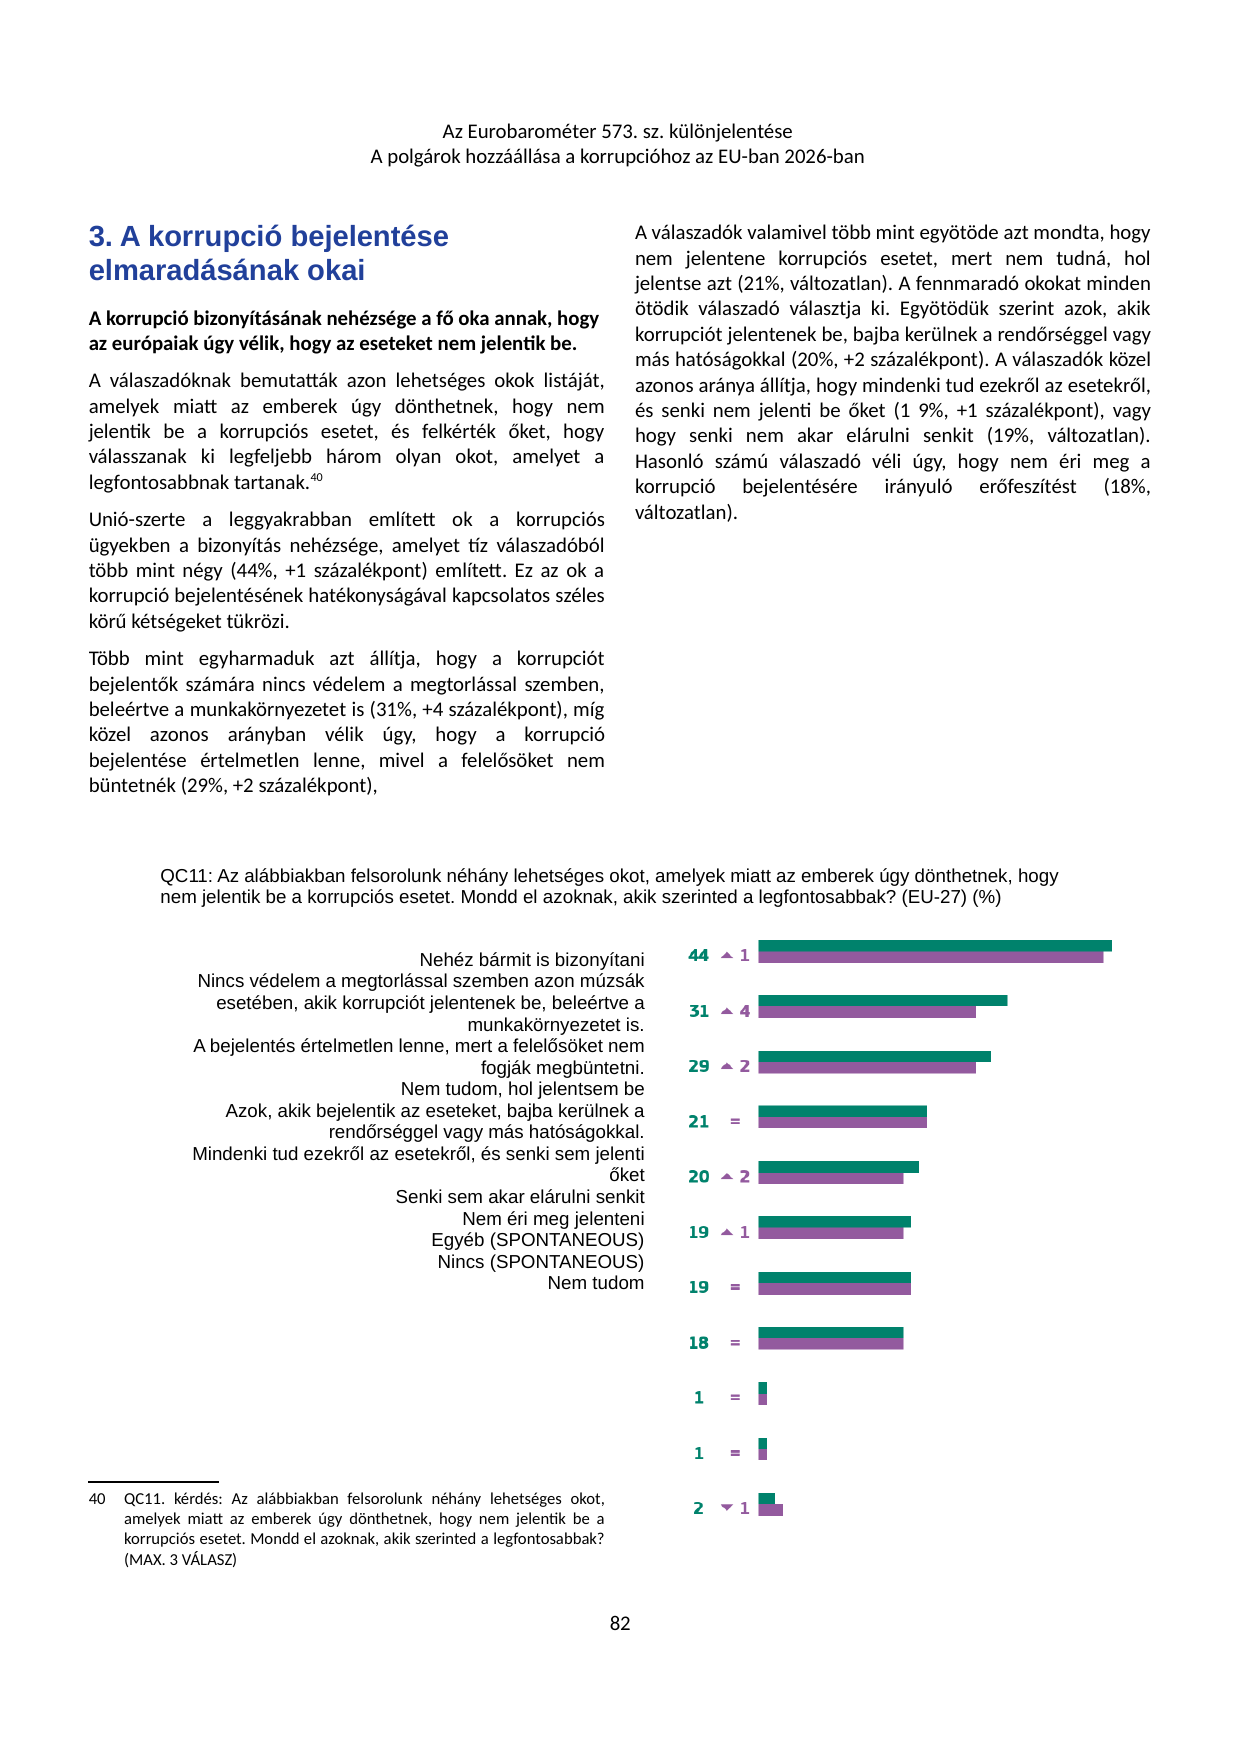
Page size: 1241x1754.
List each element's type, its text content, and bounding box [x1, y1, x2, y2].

text Unió-szerte a leggyakrabban említett ok a korrupciós ügyekben a bizonyítás nehézsége, amelyet tíz válaszadóból több mint négy (44%, +1 százalékpont) említett. Ez az ok a korrupció bejelentésének hatékonyságával kapcsolatos széles körű kétségeket tükrözi. [88, 506, 605, 633]
subtitle 3. A korrupció bejelentése elmaradásának okai [88, 219, 605, 286]
text Több mint egyharmaduk azt állítja, hogy a korrupciót bejelentők számára nincs védelem a megtorlással szemben, beleértve a munkakörnyezetet is (31%, +4 százalékpont), míg közel azonos arányban vélik úgy, hogy a korrupció bejelentése értelmetlen lenne, mivel a felelősöket nem büntetnék (29%, +2 százalékpont), [88, 645, 605, 798]
text A válaszadók valamivel több mint egyötöde azt mondta, hogy nem jelentene korrupciós esetet, mert nem tudná, hol jelentse azt (21%, változatlan). A fennmaradó okokat minden ötödik válaszadó választja ki. Egyötödük szerint azok, akik korrupciót jelentenek be, bajba kerülnek a rendőrséggel vagy más hatóságokkal (20%, +2 százalékpont). A válaszadók közel azonos aránya állítja, hogy mindenki tud ezekről az esetekről, és senki nem jelenti be őket (1 9%, +1 százalékpont), vagy hogy senki nem akar elárulni senkit (19%, változatlan). Hasonló számú válaszadó véli úgy, hogy nem éri meg a korrupció bejelentésére irányuló erőfeszítést (18%, változatlan). [635, 219, 1152, 524]
picture [681, 929, 1126, 1526]
text A korrupció bizonyításának nehézsége a fő oka annak, hogy az európaiak úgy vélik, hogy az eseteket nem jelentik be. [88, 305, 605, 356]
text A válaszadóknak bemutatták azon lehetséges okok listáját, amelyek miatt az emberek úgy dönthetnek, hogy nem jelentik be a korrupciós esetet, és felkérték őket, hogy válasszanak ki legfeljebb három olyan okot, amelyet a legfontosabbnak tartanak. [88, 367, 605, 494]
text QC11. kérdés: Az alábbiakban felsorolunk néhány lehetséges okot, amelyek miatt az emberek úgy dönthetnek, hogy nem jelentik be a korrupciós esetet. Mondd el azoknak, akik szerinted a legfontosabbak? (MAX. 3 VÁLASZ) [88, 1488, 605, 1569]
